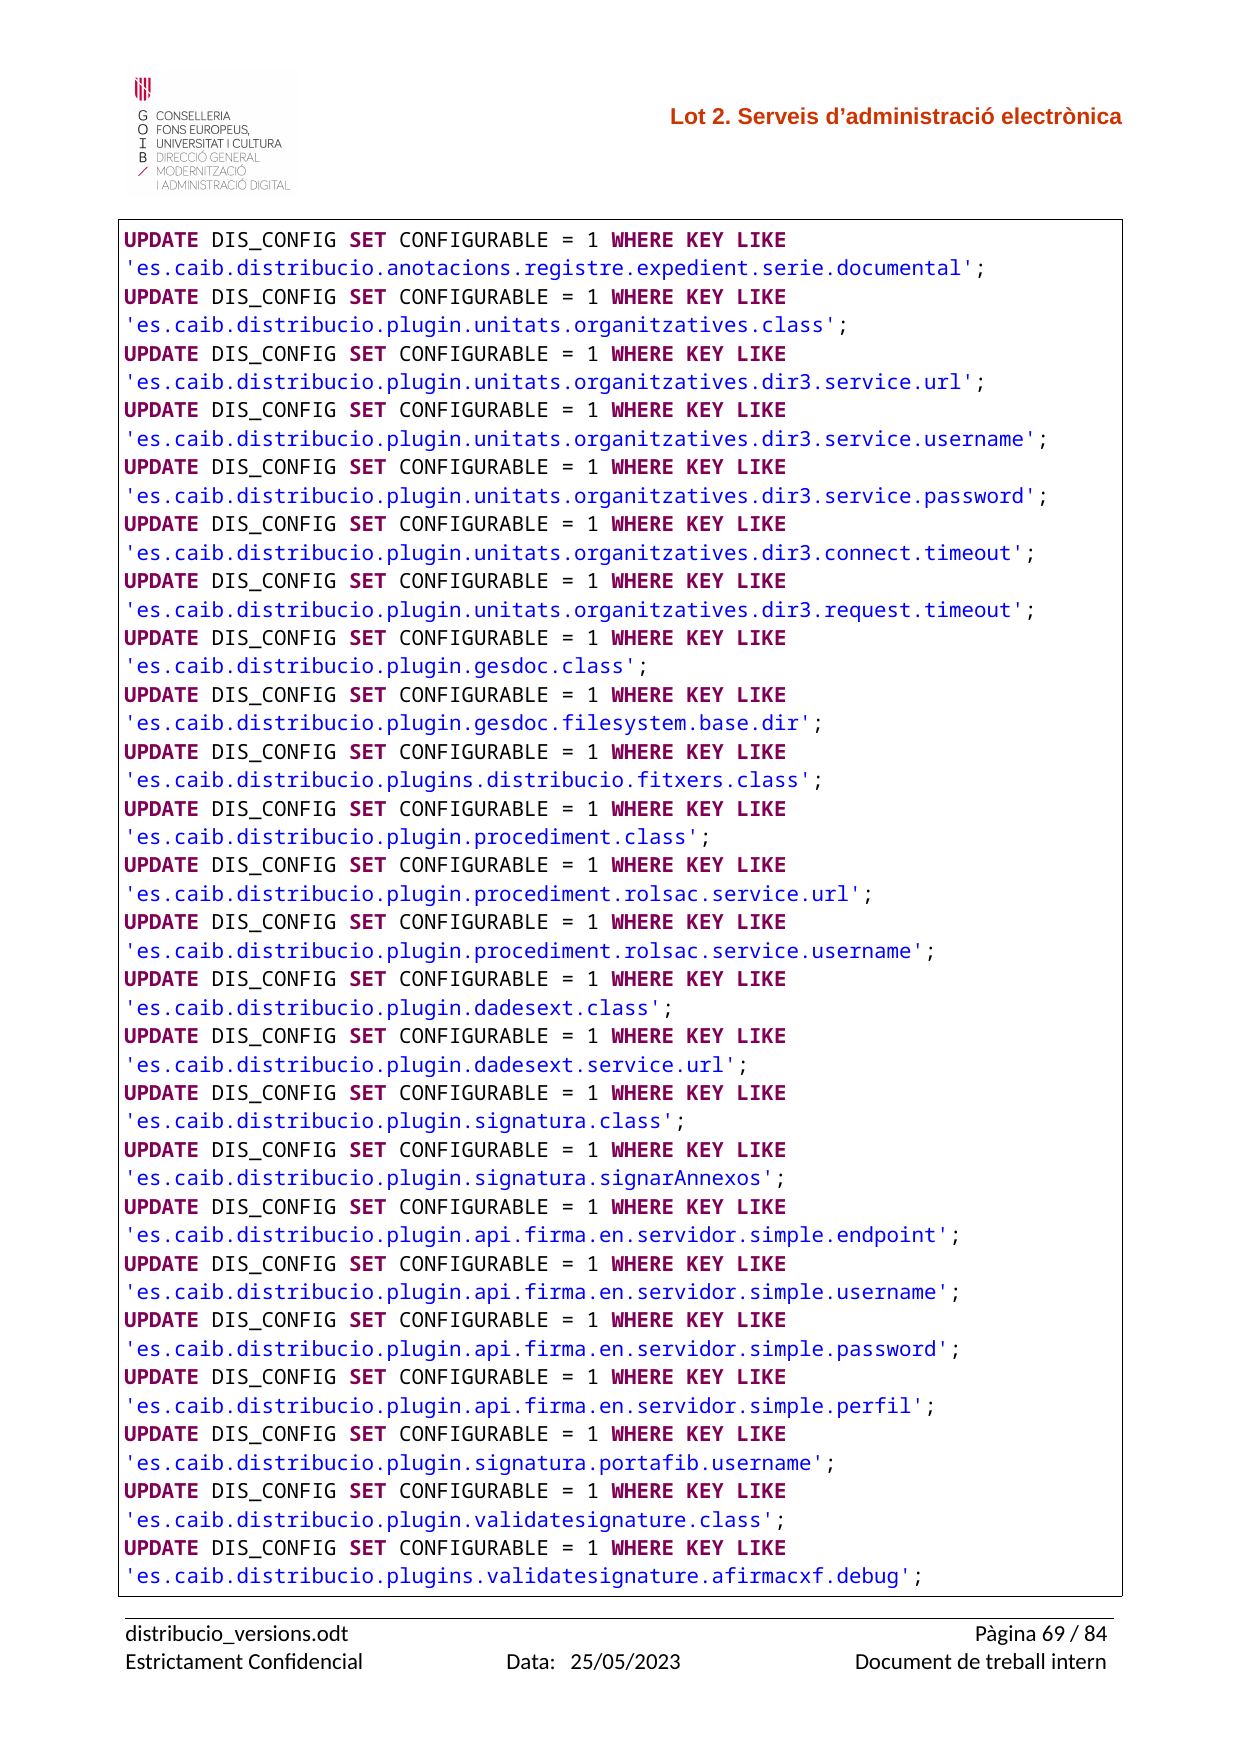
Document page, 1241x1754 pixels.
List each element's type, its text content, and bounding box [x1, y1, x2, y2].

table_header UPDATE DIS_CONFIG SET CONFIGURABLE = 1 WHERE KEY LIKE 'es.caib.distribucio.anotacions.registre.expedient.serie.documental'; UPDATE DIS_CONFIG SET CONFIGURABLE = 1 WHERE KEY LIKE 'es.caib.distribucio.plugin.unitats.organitzatives.class'; UPDATE DIS_CONFIG SET CONFIGURABLE = 1 WHERE KEY LIKE 'es.caib.distribucio.plugin.unitats.organitzatives.dir3.service.url'; UPDATE DIS_CONFIG SET CONFIGURABLE = 1 WHERE KEY LIKE 'es.caib.distribucio.plugin.unitats.organitzatives.dir3.service.username'; UPDATE DIS_CONFIG SET CONFIGURABLE = 1 WHERE KEY LIKE 'es.caib.distribucio.plugin.unitats.organitzatives.dir3.service.password'; UPDATE DIS_CONFIG SET CONFIGURABLE = 1 WHERE KEY LIKE 'es.caib.distribucio.plugin.unitats.organitzatives.dir3.connect.timeout'; UPDATE DIS_CONFIG SET CONFIGURABLE = 1 WHERE KEY LIKE 'es.caib.distribucio.plugin.unitats.organitzatives.dir3.request.timeout'; UPDATE DIS_CONFIG SET CONFIGURABLE = 1 WHERE KEY LIKE 'es.caib.distribucio.plugin.gesdoc.class'; UPDATE DIS_CONFIG SET CONFIGURABLE = 1 WHERE KEY LIKE 'es.caib.distribucio.plugin.gesdoc.filesystem.base.dir'; UPDATE DIS_CONFIG SET CONFIGURABLE = 1 WHERE KEY LIKE 'es.caib.distribucio.plugins.distribucio.fitxers.class'; UPDATE DIS_CONFIG SET CONFIGURABLE = 1 WHERE KEY LIKE 'es.caib.distribucio.plugin.procediment.class'; UPDATE DIS_CONFIG SET CONFIGURABLE = 1 WHERE KEY LIKE 'es.caib.distribucio.plugin.procediment.rolsac.service.url'; UPDATE DIS_CONFIG SET CONFIGURABLE = 1 WHERE KEY LIKE 'es.caib.distribucio.plugin.procediment.rolsac.service.username'; UPDATE DIS_CONFIG SET CONFIGURABLE = 1 WHERE KEY LIKE 'es.caib.distribucio.plugin.dadesext.class'; UPDATE DIS_CONFIG SET CONFIGURABLE = 1 WHERE KEY LIKE 'es.caib.distribucio.plugin.dadesext.service.url'; UPDATE DIS_CONFIG SET CONFIGURABLE = 1 WHERE KEY LIKE 'es.caib.distribucio.plugin.signatura.class'; UPDATE DIS_CONFIG SET CONFIGURABLE = 1 WHERE KEY LIKE 'es.caib.distribucio.plugin.signatura.signarAnnexos'; UPDATE DIS_CONFIG SET CONFIGURABLE = 1 WHERE KEY LIKE 'es.caib.distribucio.plugin.api.firma.en.servidor.simple.endpoint'; UPDATE DIS_CONFIG SET CONFIGURABLE = 1 WHERE KEY LIKE 'es.caib.distribucio.plugin.api.firma.en.servidor.simple.username'; UPDATE DIS_CONFIG SET CONFIGURABLE = 1 WHERE KEY LIKE 'es.caib.distribucio.plugin.api.firma.en.servidor.simple.password'; UPDATE DIS_CONFIG SET CONFIGURABLE = 1 WHERE KEY LIKE 'es.caib.distribucio.plugin.api.firma.en.servidor.simple.perfil'; UPDATE DIS_CONFIG SET CONFIGURABLE = 1 WHERE KEY LIKE 'es.caib.distribucio.plugin.signatura.portafib.username'; UPDATE DIS_CONFIG SET CONFIGURABLE = 1 WHERE KEY LIKE 'es.caib.distribucio.plugin.validatesignature.class'; UPDATE DIS_CONFIG SET CONFIGURABLE = 1 WHERE KEY LIKE 'es.caib.distribucio.plugins.validatesignature.afirmacxf.debug'; [119, 220, 1122, 1596]
picture [126, 70, 299, 197]
